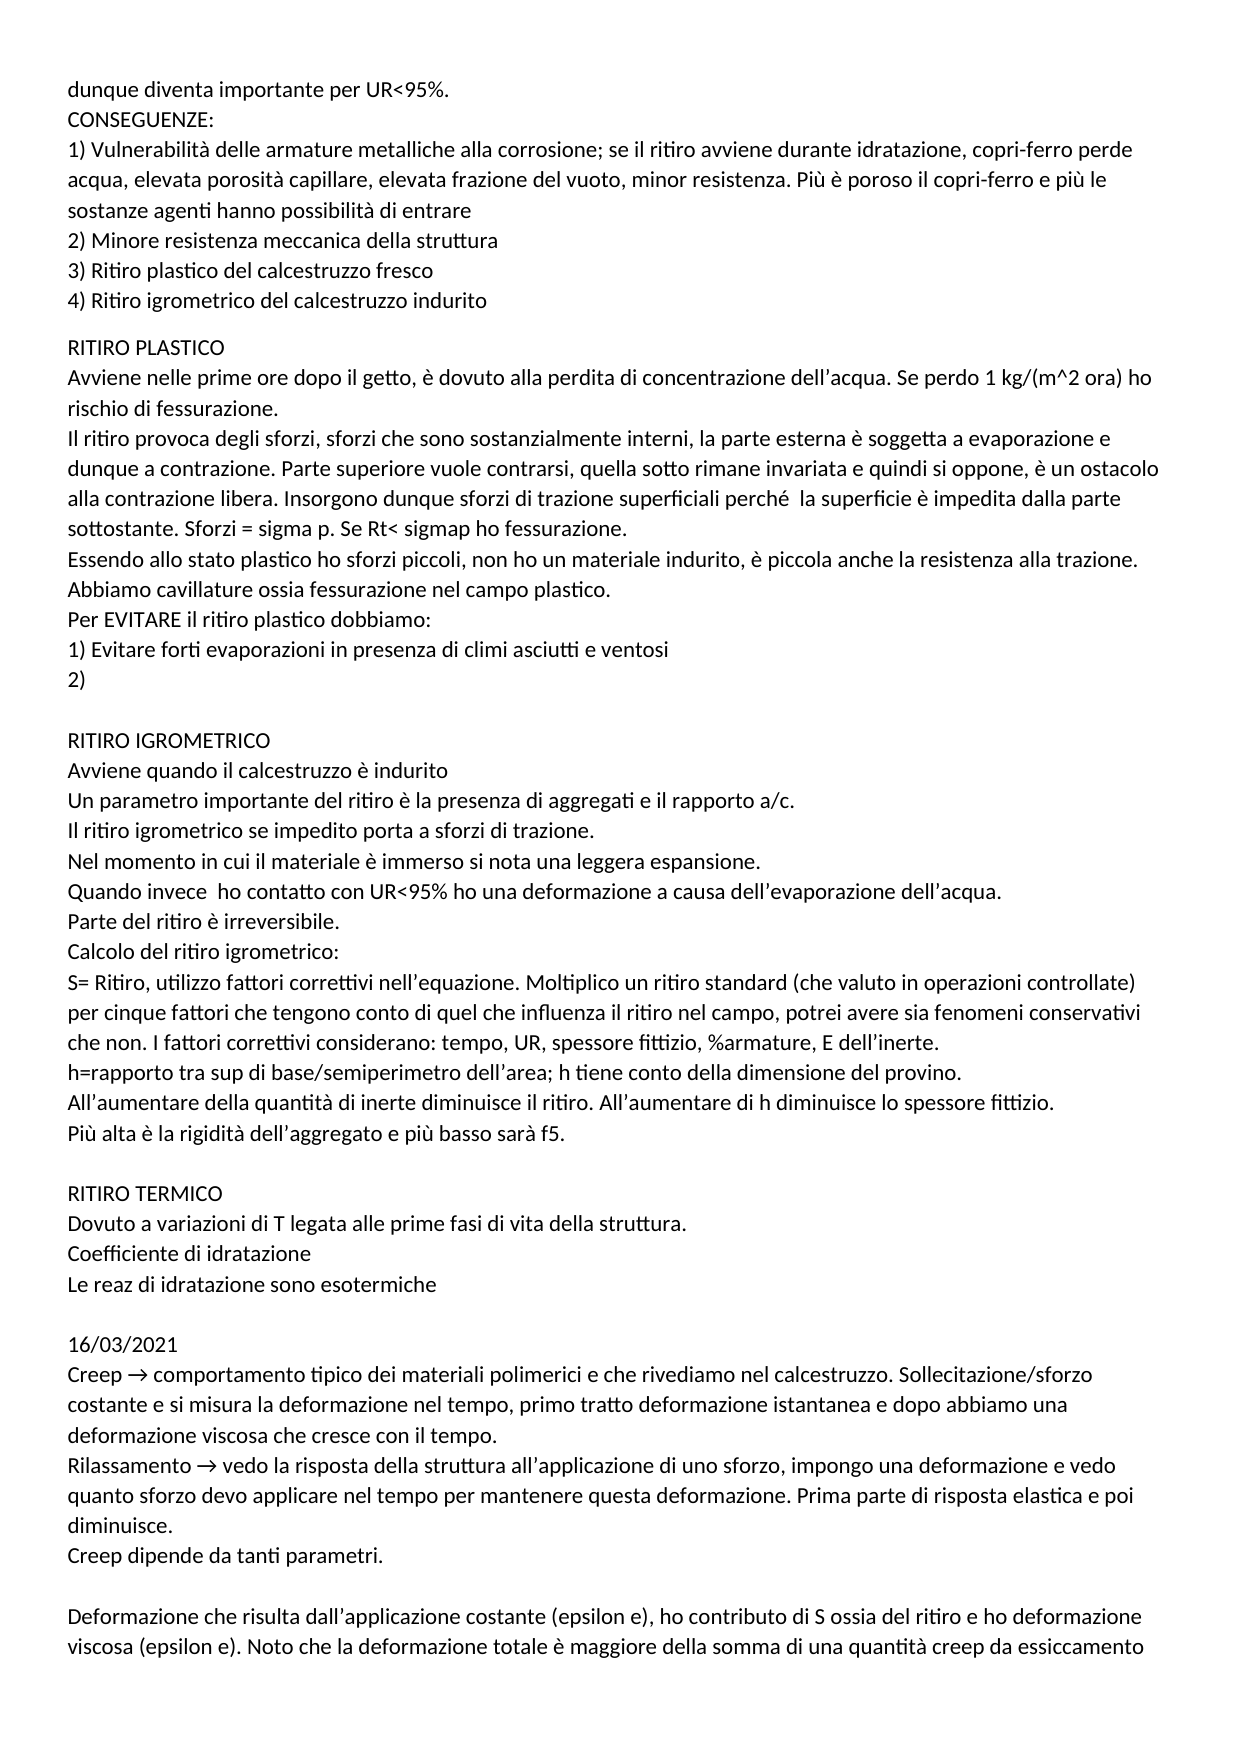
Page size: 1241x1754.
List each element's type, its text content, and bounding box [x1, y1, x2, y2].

text dunque diventa importante per UR<95%. CONSEGUENZE: 1) Vulnerabilità delle armature metalliche alla corrosione; se il ritiro avviene durante idratazione, copri-ferro perde acqua, elevata porosità capillare, elevata frazione del vuoto, minor resistenza. Più è poroso il copri-ferro e più le sostanze agenti hanno possibilità di entrare 2) Minore resistenza meccanica della struttura 3) Ritiro plastico del calcestruzzo fresco 4) Ritiro igrometrico del calcestruzzo indurito [67, 75, 1165, 314]
text RITIRO PLASTICO Avviene nelle prime ore dopo il getto, è dovuto alla perdita di concentrazione dell’acqua. Se perdo 1 kg/(m^2 ora) ho rischio di fessurazione. Il ritiro provoca degli sforzi, sforzi che sono sostanzialmente interni, la parte esterna è soggetta a evaporazione e dunque a contrazione. Parte superiore vuole contrarsi, quella sotto rimane invariata e quindi si oppone, è un ostacolo alla contrazione libera. Insorgono dunque sforzi di trazione superficiali perché la superficie è impedita dalla parte sottostante. Sforzi = sigma p. Se Rt< sigmap ho fessurazione. Essendo allo stato plastico ho sforzi piccoli, non ho un materiale indurito, è piccola anche la resistenza alla trazione. Abbiamo cavillature ossia fessurazione nel campo plastico. Per EVITARE il ritiro plastico dobbiamo: 1) Evitare forti evaporazioni in presenza di climi asciutti e ventosi 2) RITIRO IGROMETRICO Avviene quando il calcestruzzo è indurito Un parametro importante del ritiro è la presenza di aggregati e il rapporto a/c. Il ritiro igrometrico se impedito porta a sforzi di trazione. Nel momento in cui il materiale è immerso si nota una leggera espansione. Quando invece ho contatto con UR<95% ho una deformazione a causa dell’evaporazione dell’acqua. Parte del ritiro è irreversibile. Calcolo del ritiro igrometrico: S= Ritiro, utilizzo fattori correttivi nell’equazione. Moltiplico un ritiro standard (che valuto in operazioni controllate) per cinque fattori che tengono conto di quel che influenza il ritiro nel campo, potrei avere sia fenomeni conservativi che non. I fattori correttivi considerano: tempo, UR, spessore fittizio, %armature, E dell’inerte. h=rapporto tra sup di base/semiperimetro dell’area; h tiene conto della dimensione del provino. All’aumentare della quantità di inerte diminuisce il ritiro. All’aumentare di h diminuisce lo spessore fittizio. Più alta è la rigidità dell’aggregato e più basso sarà f5. RITIRO TERMICO Dovuto a variazioni di T legata alle prime fasi di vita della struttura. Coefficiente di idratazione Le reaz di idratazione sono esotermiche 16/03/2021 Creep → comportamento tipico dei materiali polimerici e che rivediamo nel calcestruzzo. Sollecitazione/sforzo costante e si misura la deformazione nel tempo, primo tratto deformazione istantanea e dopo abbiamo una deformazione viscosa che cresce con il tempo. Rilassamento → vedo la risposta della struttura all’applicazione di uno sforzo, impongo una deformazione e vedo quanto sforzo devo applicare nel tempo per mantenere questa deformazione. Prima parte di risposta elastica e poi diminuisce. Creep dipende da tanti parametri. Deformazione che risulta dall’applicazione costante (epsilon e), ho contributo di S ossia del ritiro e ho deformazione viscosa (epsilon e). Noto che la deformazione totale è maggiore della somma di una quantità creep da essiccamento [67, 333, 1165, 1660]
